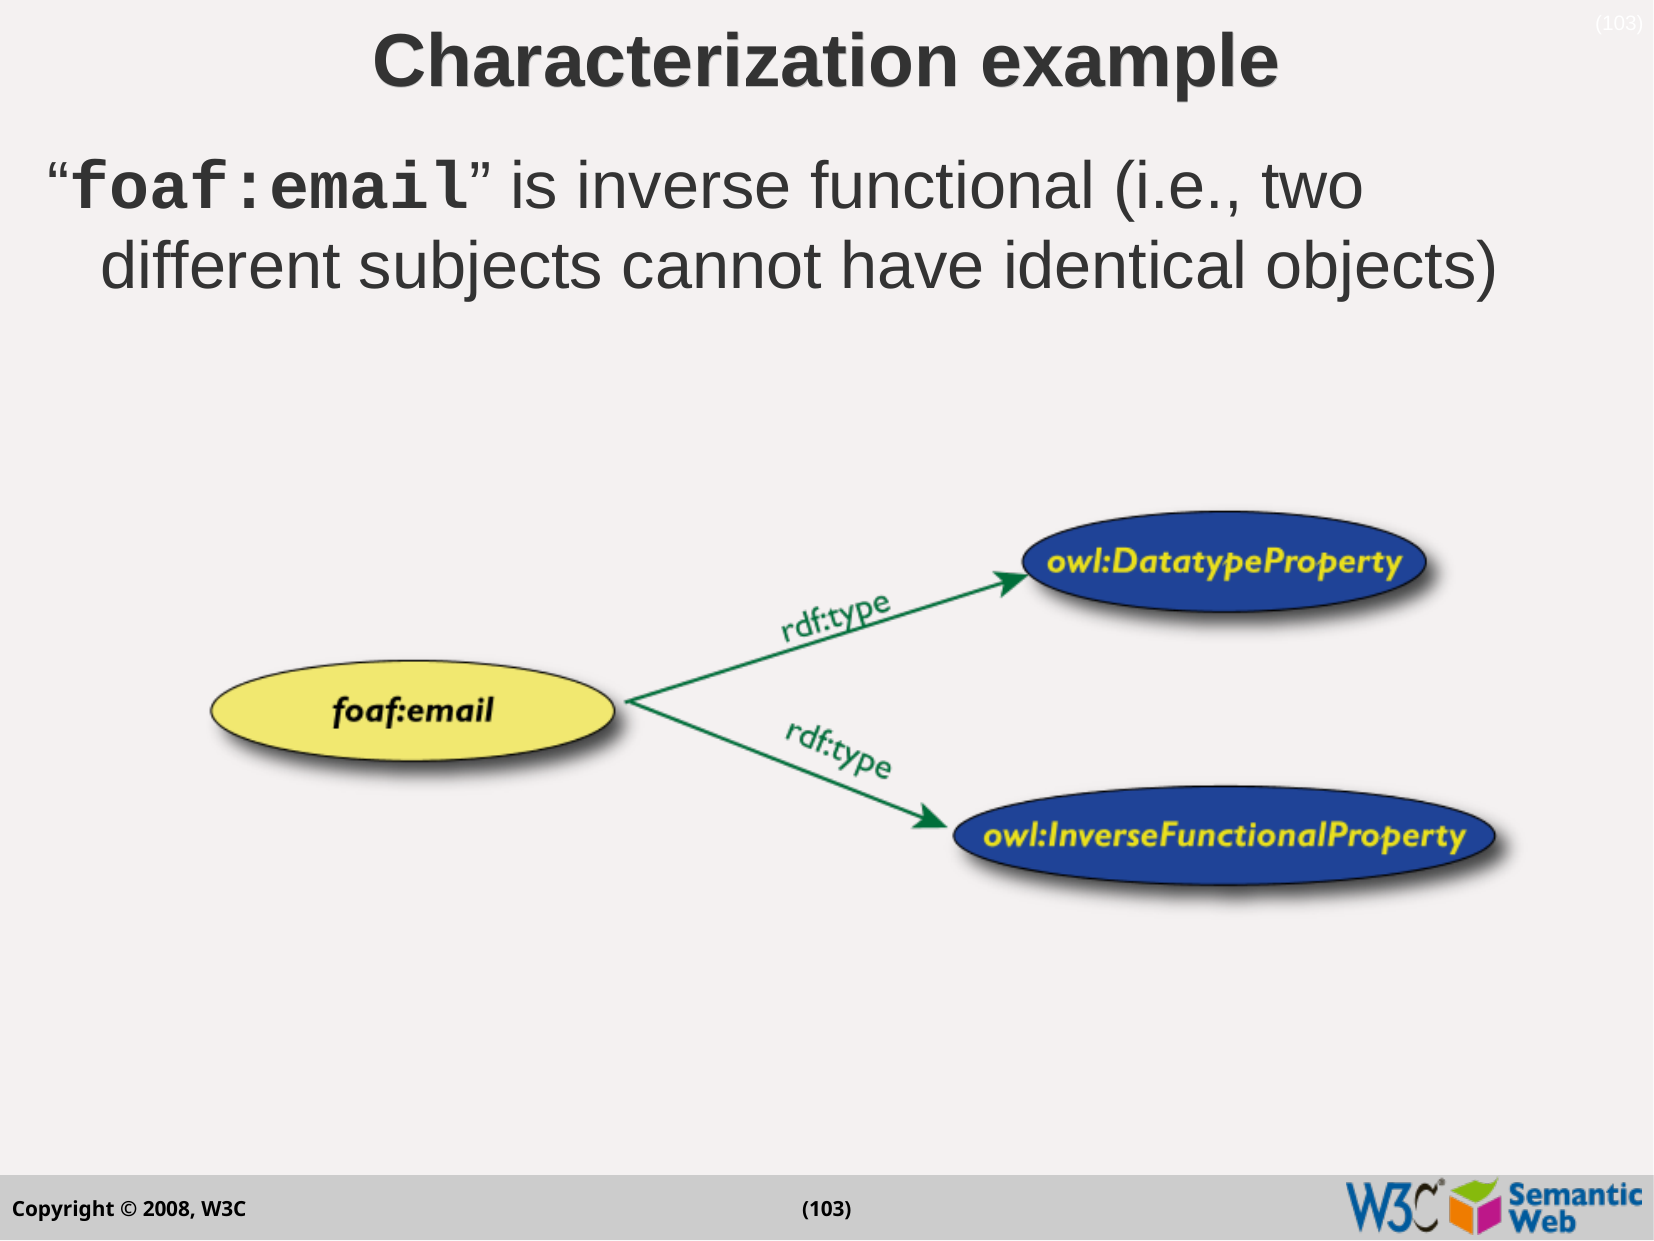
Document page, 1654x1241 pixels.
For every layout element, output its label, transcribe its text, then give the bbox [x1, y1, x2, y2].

picture [195, 496, 1536, 925]
picture [1346, 1175, 1642, 1235]
title Characterization example [0, 0, 1654, 119]
list “foaf:email” is inverse functional (i.e., two different subjects cannot have identical objects) [29, 147, 1625, 303]
